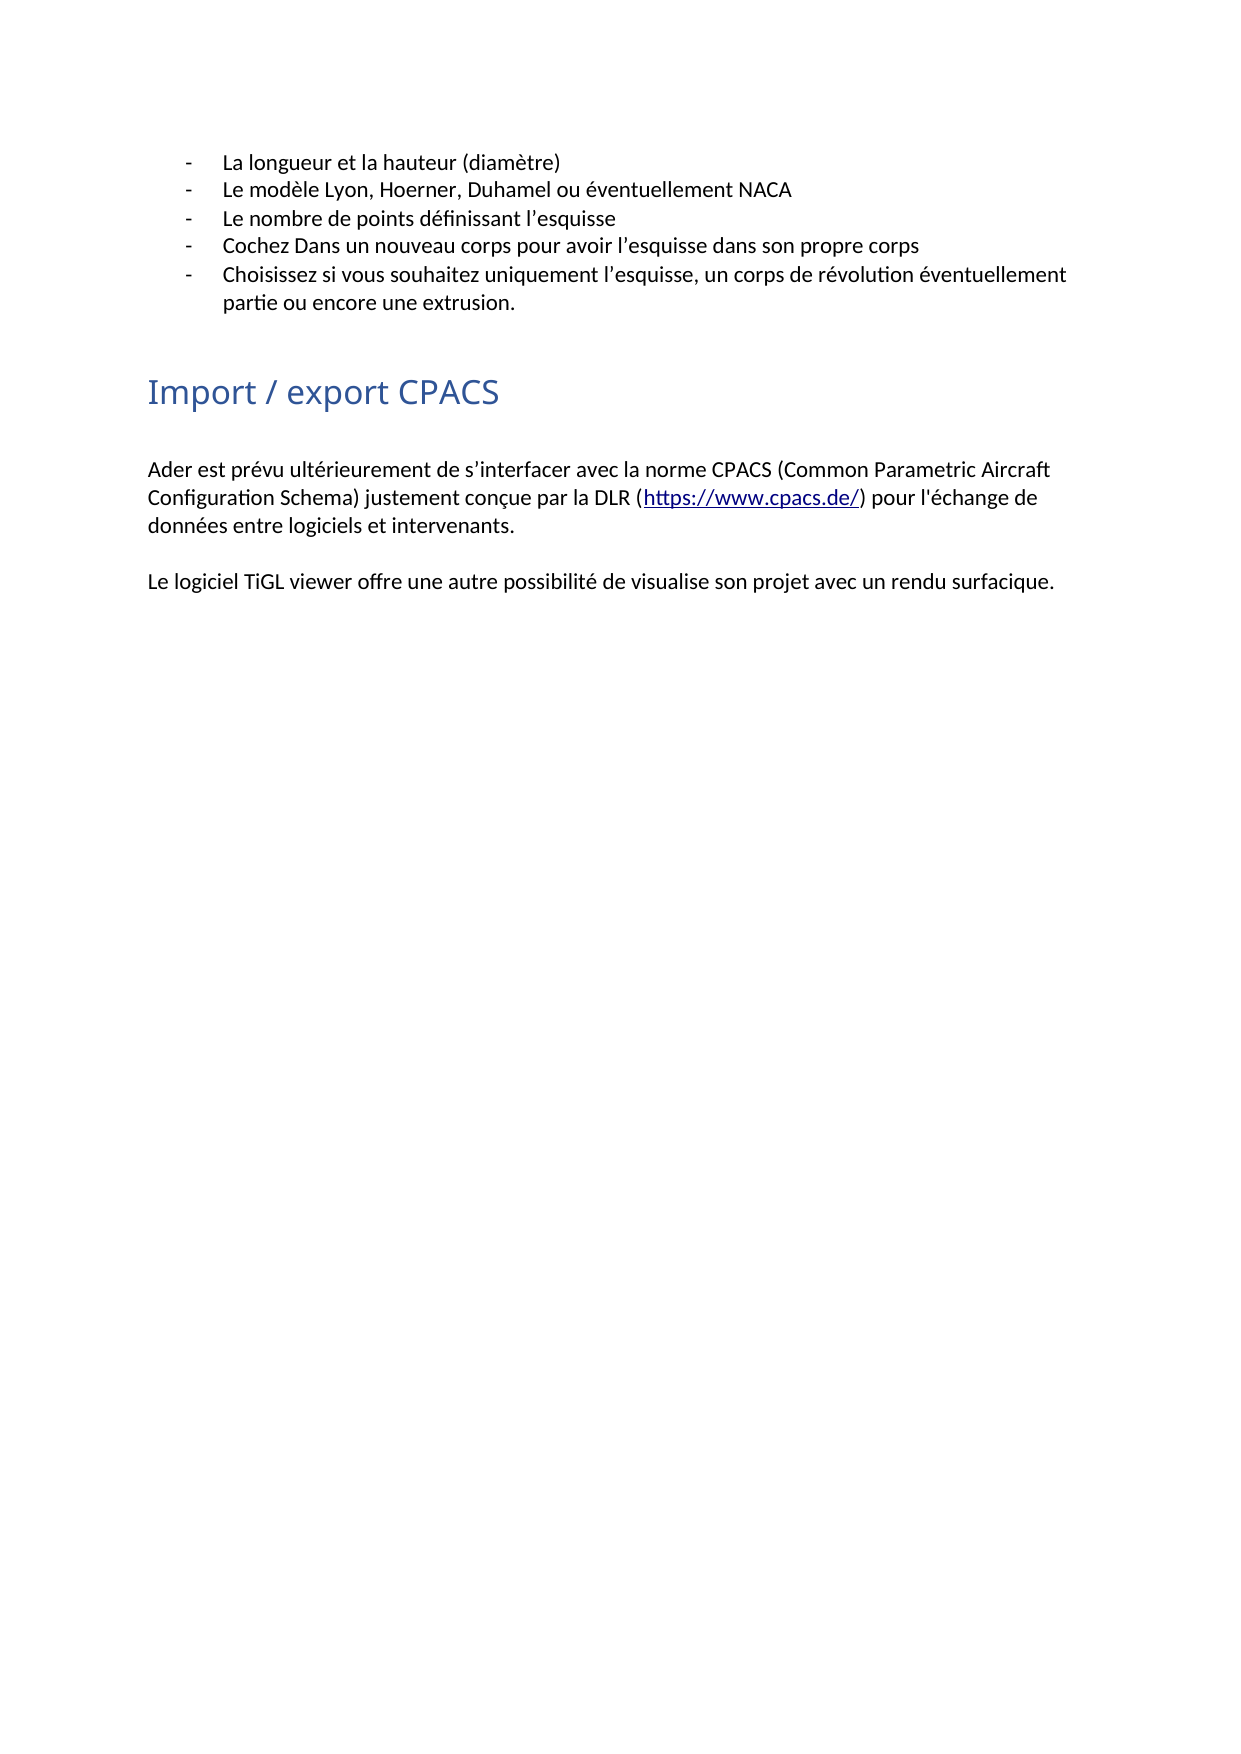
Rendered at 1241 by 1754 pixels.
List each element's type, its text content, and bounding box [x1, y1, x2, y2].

list Le nombre de points définissant l’esquisse [185, 204, 1093, 232]
list Choisissez si vous souhaitez uniquement l’esquisse, un corps de révolution éventuellement partie ou encore une extrusion. [185, 260, 1093, 316]
list Le modèle Lyon, Hoerner, Duhamel ou éventuellement NACA [185, 176, 1093, 204]
text Ader est prévu ultérieurement de s’interfacer avec la norme CPACS (Common Parametric Aircraft Configuration Schema) justement conçue par la DLR (https://www.cpacs.de/) pour l'échange de données entre logiciels et intervenants. [148, 455, 1093, 539]
list Cochez Dans un nouveau corps pour avoir l’esquisse dans son propre corps [185, 232, 1093, 260]
subtitle Import / export CPACS [148, 369, 1093, 414]
text Le logiciel TiGL viewer offre une autre possibilité de visualise son projet avec un rendu surfacique. [148, 567, 1093, 595]
list La longueur et la hauteur (diamètre) [185, 148, 1093, 176]
